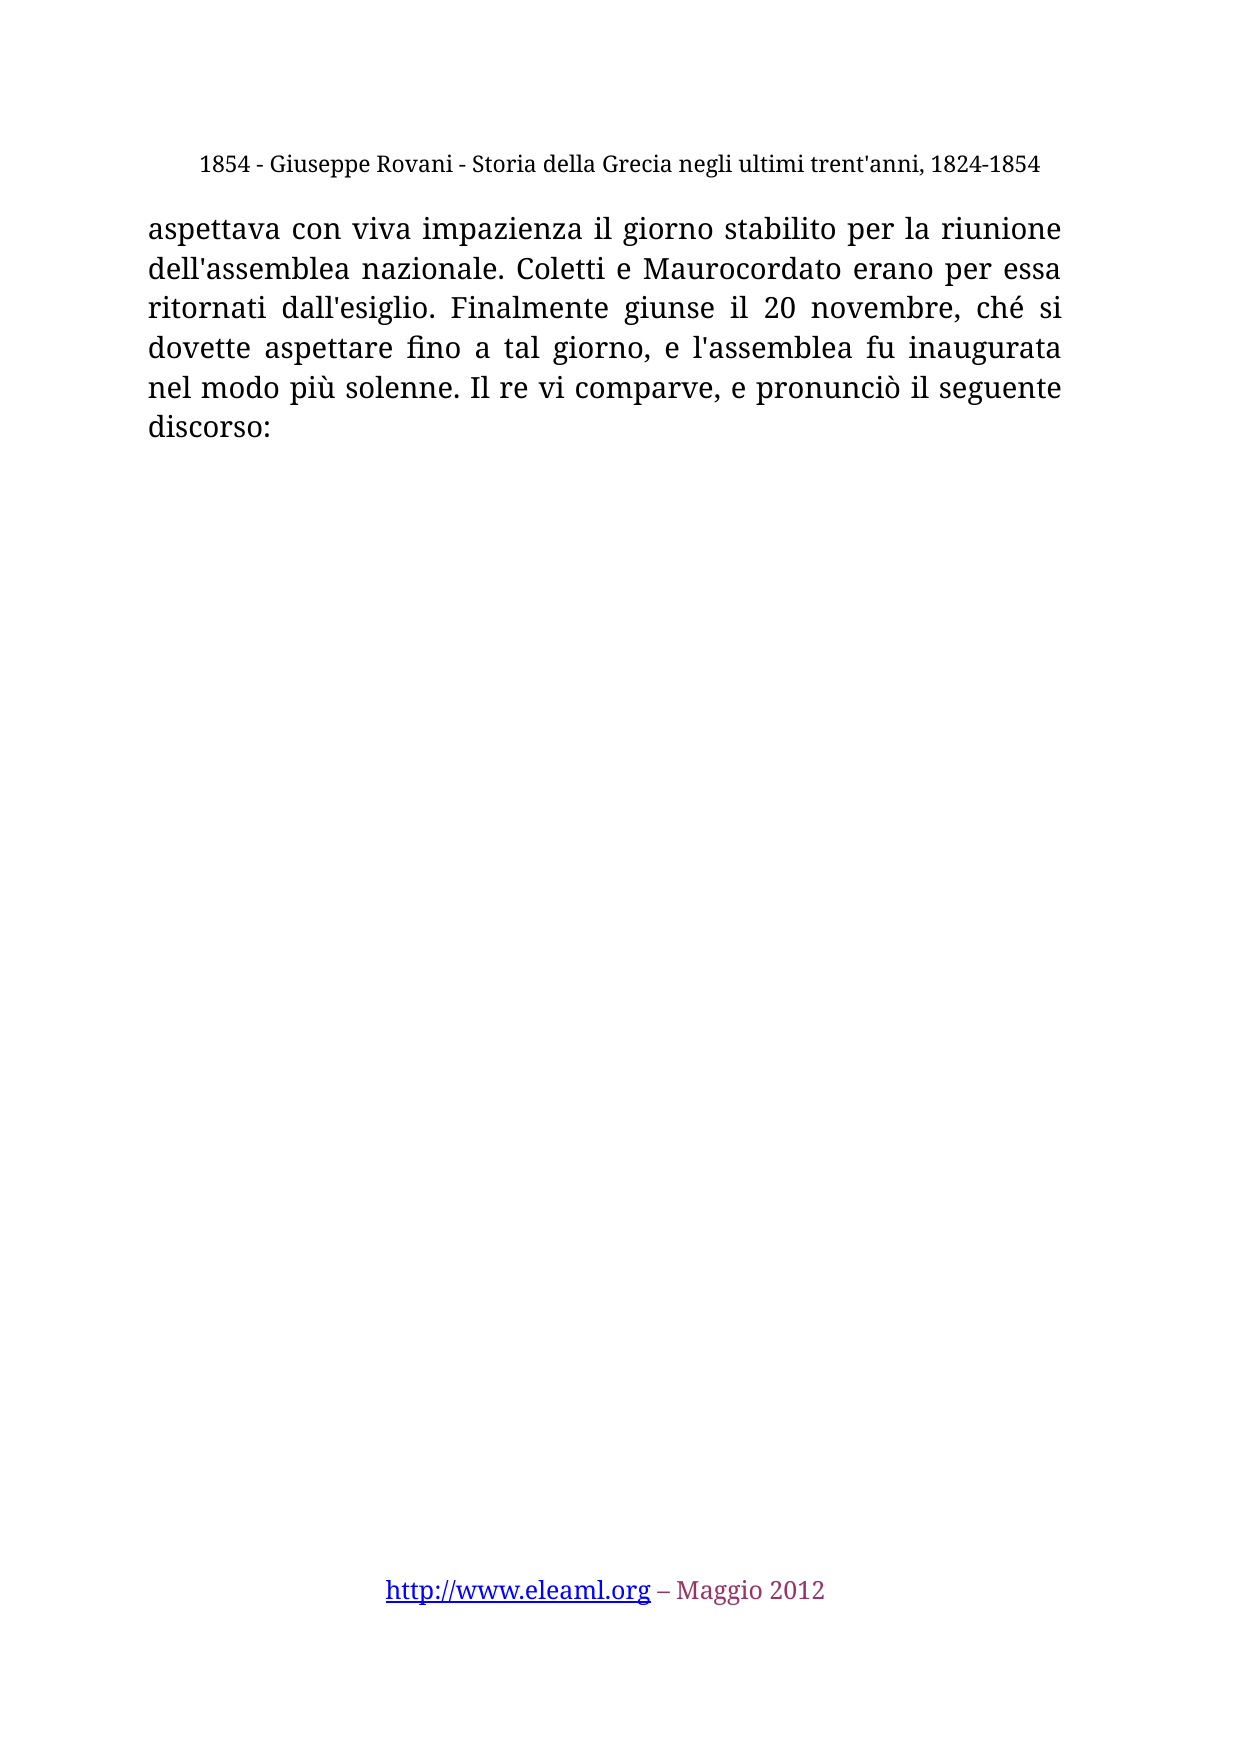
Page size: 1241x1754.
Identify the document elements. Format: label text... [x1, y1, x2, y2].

text aspettava con viva impazienza il giorno stabilito per la riunione dell'assemblea nazionale. Coletti e Maurocordato erano per essa ritornati dall'esiglio. Finalmente giunse il 20 novembre, ché si dovette aspettare fino a tal giorno, e l'assemblea fu inaugurata nel modo più solenne. Il re vi comparve, e pronunciò il seguente discorso: [148, 208, 1063, 446]
